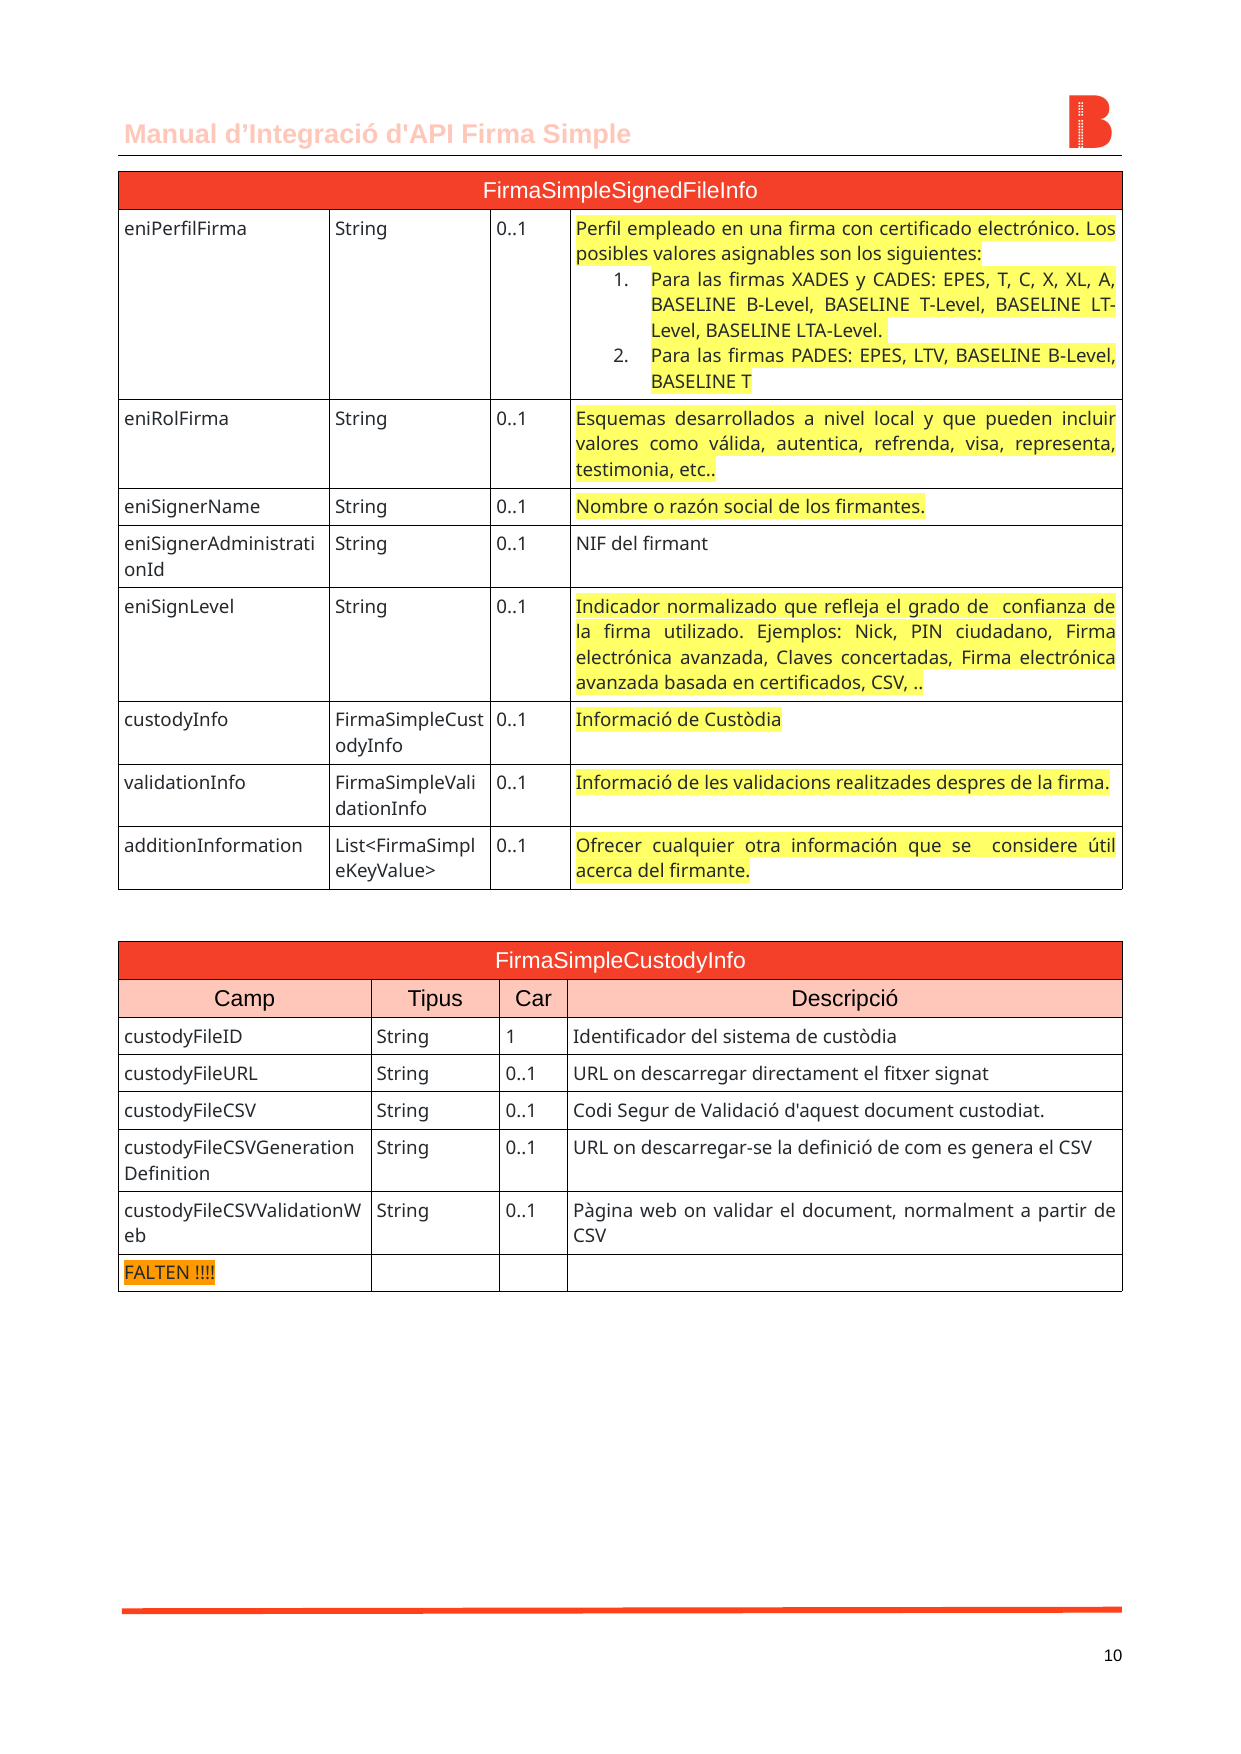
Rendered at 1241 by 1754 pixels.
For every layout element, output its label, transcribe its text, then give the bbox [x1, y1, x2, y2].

table_cell String [330, 210, 490, 399]
table_cell custodyInfo [119, 702, 329, 763]
table_cell custodyFileCSVValidationWeb [119, 1192, 371, 1254]
table_cell eniSignLevel [119, 588, 329, 701]
table_cell 0..1 [491, 526, 570, 587]
table_cell Esquemas desarrollados a nivel local y que pueden incluir valores como válida, autentica, refrenda, visa, representa, testimonia, etc.. [571, 400, 1122, 487]
table_cell String [330, 588, 490, 701]
table_cell custodyFileID [119, 1018, 371, 1054]
table_cell 0..1 [491, 588, 570, 701]
table_cell String [372, 1192, 499, 1254]
table_cell Informació de les validacions realitzades despres de la firma. [571, 765, 1122, 826]
table_cell 0..1 [500, 1055, 567, 1091]
table_cell String [372, 1092, 499, 1128]
table_cell [372, 1255, 499, 1291]
table_cell Car [500, 980, 567, 1017]
table_cell String [330, 489, 490, 524]
table_cell 0..1 [491, 765, 570, 826]
table_cell String [372, 1130, 499, 1191]
table_cell Pàgina web on validar el document, normalment a partir de CSV [568, 1192, 1122, 1254]
table_cell Perfil empleado en una firma con certificado electrónico. Los posibles valores asignables son los siguientes: Para las firmas XADES y CADES: EPES, T, C, X, XL, A, BASELINE B-Level, BASELINE T-Level, BASELINE LT-Level, BASELINE LTA-Level. Para las firmas PADES: EPES, LTV, BASELINE B-Level, BASELINE T [571, 210, 1122, 399]
table_cell 0..1 [500, 1192, 567, 1254]
table_cell Informació de Custòdia [571, 702, 1122, 763]
table_cell Tipus [372, 980, 499, 1017]
table_cell 0..1 [491, 400, 570, 487]
table_cell String [330, 526, 490, 587]
picture [1063, 94, 1117, 150]
table_cell [568, 1255, 1122, 1291]
table_cell Descripció [568, 980, 1122, 1017]
table_cell Camp [119, 980, 371, 1017]
table_cell 1 [500, 1018, 567, 1054]
table_cell custodyFileCSVGenerationDefinition [119, 1130, 371, 1191]
table_header FirmaSimpleSignedFileInfo [119, 172, 1122, 209]
table_cell custodyFileCSV [119, 1092, 371, 1128]
table_cell Nombre o razón social de los firmantes. [571, 489, 1122, 524]
table_cell NIF del firmant [571, 526, 1122, 587]
table_cell [500, 1255, 567, 1291]
table_cell FirmaSimpleValidationInfo [330, 765, 490, 826]
table_cell custodyFileURL [119, 1055, 371, 1091]
table_cell Indicador normalizado que refleja el grado de confianza de la firma utilizado. Ejemplos: Nick, PIN ciudadano, Firma electrónica avanzada, Claves concertadas, Firma electrónica avanzada basada en certificados, CSV, .. [571, 588, 1122, 701]
table_cell eniSignerName [119, 489, 329, 524]
table_cell URL on descarregar directament el fitxer signat [568, 1055, 1122, 1091]
table_cell URL on descarregar-se la definició de com es genera el CSV [568, 1130, 1122, 1191]
table_cell String [330, 400, 490, 487]
table_cell String [372, 1018, 499, 1054]
table_cell List<FirmaSimpleKeyValue> [330, 827, 490, 889]
table_cell Ofrecer cualquier otra información que se considere útil acerca del firmante. [571, 827, 1122, 889]
table_header FirmaSimpleCustodyInfo [119, 942, 1122, 979]
table_cell 0..1 [491, 489, 570, 524]
table_cell FirmaSimpleCustodyInfo [330, 702, 490, 763]
table_cell eniRolFirma [119, 400, 329, 487]
table_cell String [372, 1055, 499, 1091]
table_cell Identificador del sistema de custòdia [568, 1018, 1122, 1054]
table_cell 0..1 [500, 1092, 567, 1128]
table_cell additionInformation [119, 827, 329, 889]
table_cell eniPerfilFirma [119, 210, 329, 399]
table_cell FALTEN !!!! [119, 1255, 371, 1291]
table_cell Codi Segur de Validació d'aquest document custodiat. [568, 1092, 1122, 1128]
table_cell 0..1 [491, 210, 570, 399]
table_cell 0..1 [491, 702, 570, 763]
table_cell 0..1 [500, 1130, 567, 1191]
table_cell eniSignerAdministrationId [119, 526, 329, 587]
table_cell 0..1 [491, 827, 570, 889]
table_cell validationInfo [119, 765, 329, 826]
